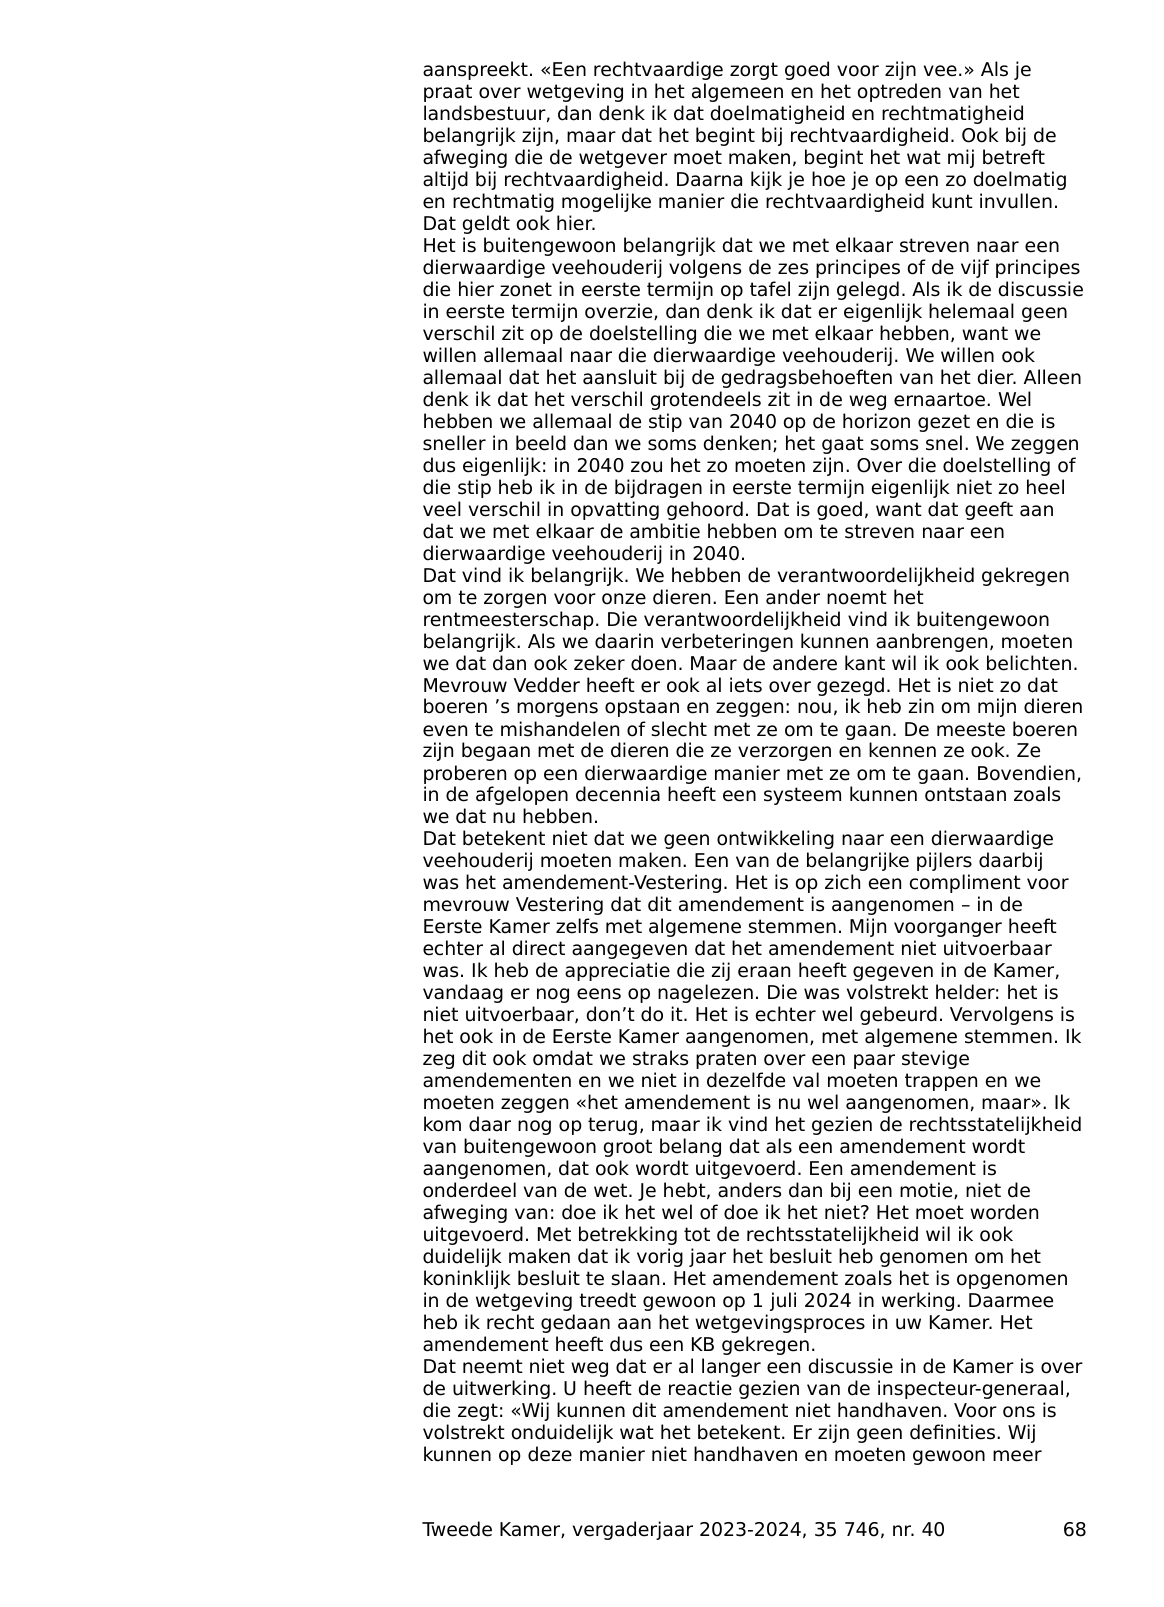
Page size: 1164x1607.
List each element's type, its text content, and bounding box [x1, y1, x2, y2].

text Dat betekent niet dat we geen ontwikkeling naar een dierwaardige veehouderij moeten maken. Een van de belangrijke pijlers daarbij was het amendement-Vestering. Het is op zich een compliment voor mevrouw Vestering dat dit amendement is aangenomen – in de Eerste Kamer zelfs met algemene stemmen. Mijn voorganger heeft echter al direct aangegeven dat het amendement niet uitvoerbaar was. Ik heb de appreciatie die zij eraan heeft gegeven in de Kamer, vandaag er nog eens op nagelezen. Die was volstrekt helder: het is niet uitvoerbaar, don’t do it. Het is echter wel gebeurd. Vervolgens is het ook in de Eerste Kamer aangenomen, met algemene stemmen. Ik zeg dit ook omdat we straks praten over een paar stevige amendementen en we niet in dezelfde val moeten trappen en we moeten zeggen «het amendement is nu wel aangenomen, maar». Ik kom daar nog op terug, maar ik vind het gezien de rechtsstatelijkheid van buitengewoon groot belang dat als een amendement wordt aangenomen, dat ook wordt uitgevoerd. Een amendement is onderdeel van de wet. Je hebt, anders dan bij een motie, niet de afweging van: doe ik het wel of doe ik het niet? Het moet worden uitgevoerd. Met betrekking tot de rechtsstatelijkheid wil ik ook duidelijk maken dat ik vorig jaar het besluit heb genomen om het koninklijk besluit te slaan. Het amendement zoals het is opgenomen in de wetgeving treedt gewoon op 1 juli 2024 in werking. Daarmee heb ik recht gedaan aan het wetgevingsproces in uw Kamer. Het amendement heeft dus een KB gekregen. [422, 828, 1087, 1356]
text Dat vind ik belangrijk. We hebben de verantwoordelijkheid gekregen om te zorgen voor onze dieren. Een ander noemt het rentmeesterschap. Die verantwoordelijkheid vind ik buitengewoon belangrijk. Als we daarin verbeteringen kunnen aanbrengen, moeten we dat dan ook zeker doen. Maar de andere kant wil ik ook belichten. Mevrouw Vedder heeft er ook al iets over gezegd. Het is niet zo dat boeren ’s morgens opstaan en zeggen: nou, ik heb zin om mijn dieren even te mishandelen of slecht met ze om te gaan. De meeste boeren zijn begaan met de dieren die ze verzorgen en kennen ze ook. Ze proberen op een dierwaardige manier met ze om te gaan. Bovendien, in de afgelopen decennia heeft een systeem kunnen ontstaan zoals we dat nu hebben. [422, 564, 1087, 828]
text Dat neemt niet weg dat er al langer een discussie in de Kamer is over de uitwerking. U heeft de reactie gezien van de inspecteur-generaal, die zegt: «Wij kunnen dit amendement niet handhaven. Voor ons is volstrekt onduidelijk wat het betekent. Er zijn geen definities. Wij kunnen op deze manier niet handhaven en moeten gewoon meer [422, 1356, 1087, 1466]
text aanspreekt. «Een rechtvaardige zorgt goed voor zijn vee.» Als je praat over wetgeving in het algemeen en het optreden van het landsbestuur, dan denk ik dat doelmatigheid en rechtmatigheid belangrijk zijn, maar dat het begint bij rechtvaardigheid. Ook bij de afweging die de wetgever moet maken, begint het wat mij betreft altijd bij rechtvaardigheid. Daarna kijk je hoe je op een zo doelmatig en rechtmatig mogelijke manier die rechtvaardigheid kunt invullen. Dat geldt ook hier. [422, 59, 1087, 235]
text Het is buitengewoon belangrijk dat we met elkaar streven naar een dierwaardige veehouderij volgens de zes principes of de vijf principes die hier zonet in eerste termijn op tafel zijn gelegd. Als ik de discussie in eerste termijn overzie, dan denk ik dat er eigenlijk helemaal geen verschil zit op de doelstelling die we met elkaar hebben, want we willen allemaal naar die dierwaardige veehouderij. We willen ook allemaal dat het aansluit bij de gedragsbehoeften van het dier. Alleen denk ik dat het verschil grotendeels zit in de weg ernaartoe. Wel hebben we allemaal de stip van 2040 op de horizon gezet en die is sneller in beeld dan we soms denken; het gaat soms snel. We zeggen dus eigenlijk: in 2040 zou het zo moeten zijn. Over die doelstelling of die stip heb ik in de bijdragen in eerste termijn eigenlijk niet zo heel veel verschil in opvatting gehoord. Dat is goed, want dat geeft aan dat we met elkaar de ambitie hebben om te streven naar een dierwaardige veehouderij in 2040. [422, 235, 1087, 564]
